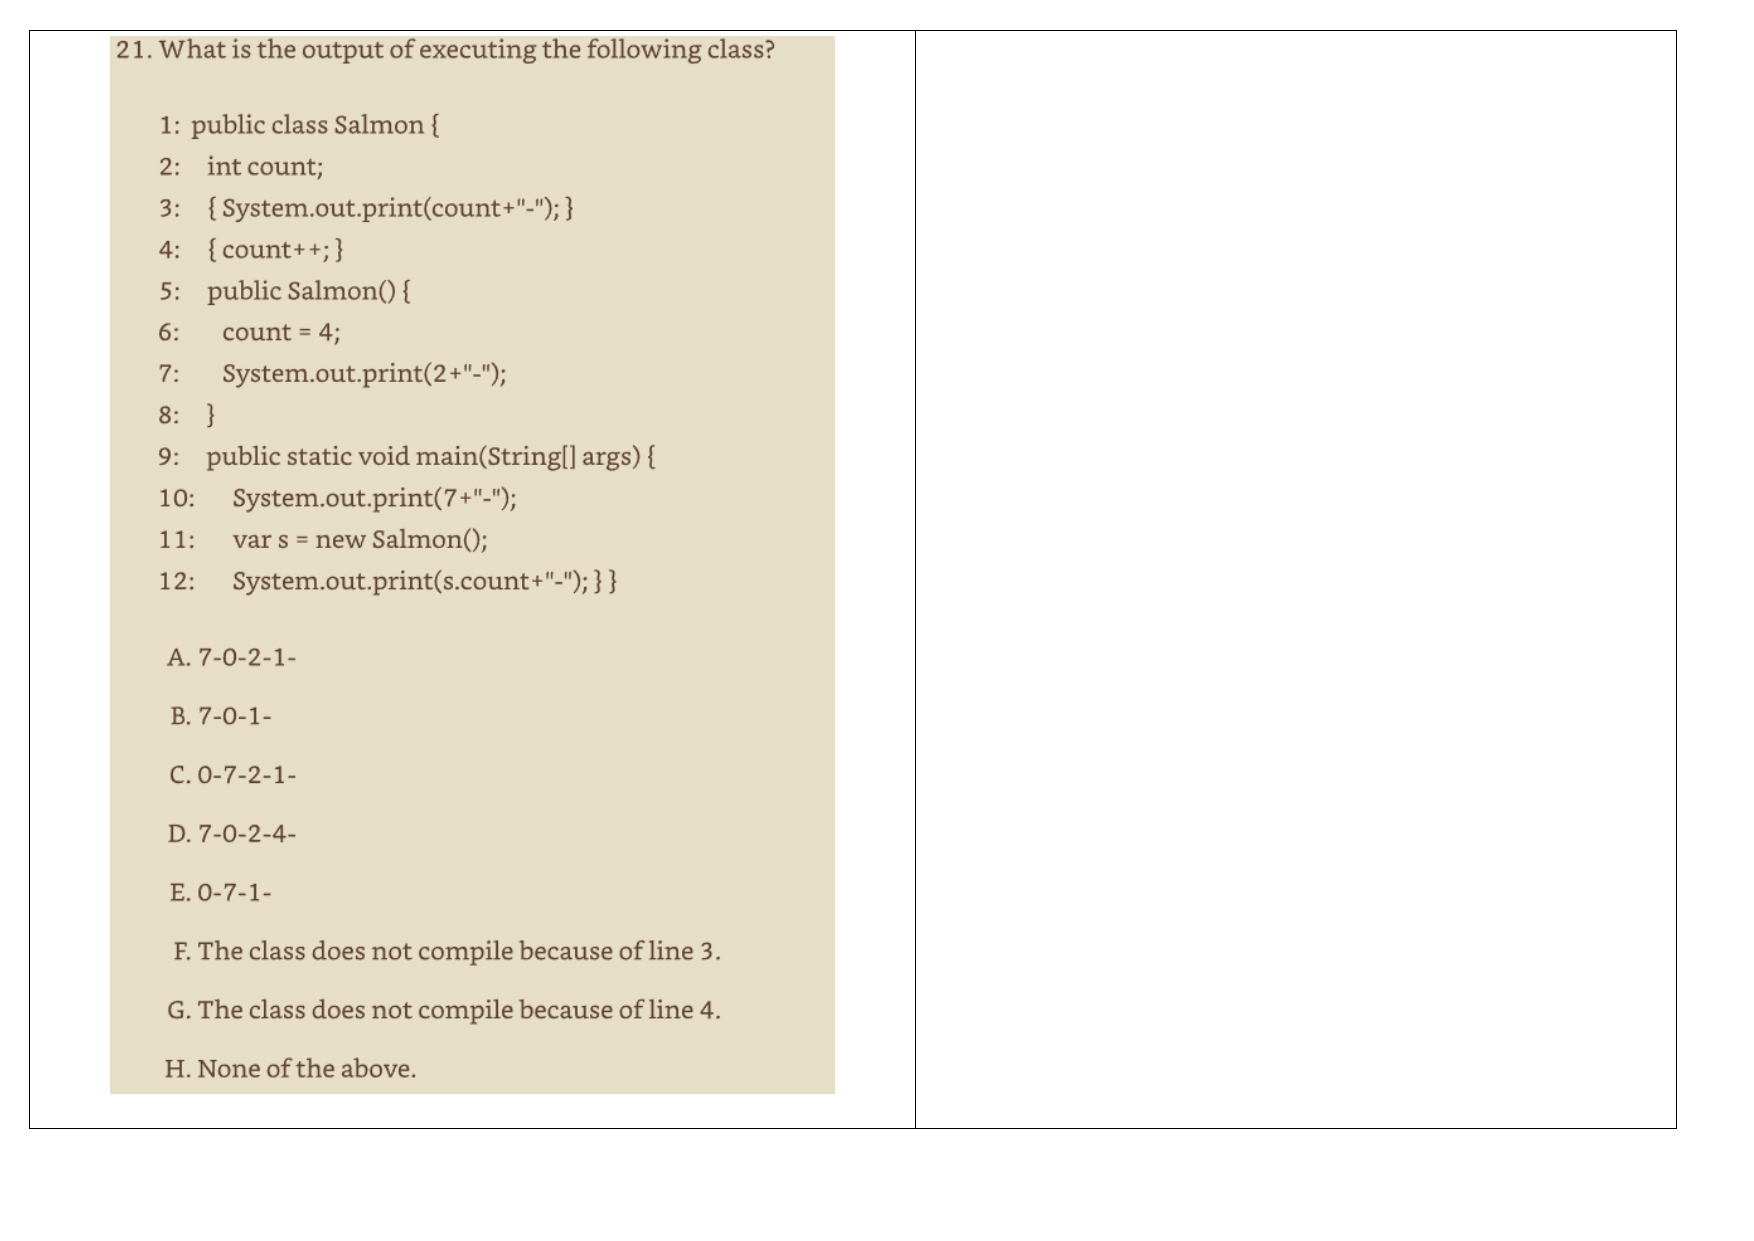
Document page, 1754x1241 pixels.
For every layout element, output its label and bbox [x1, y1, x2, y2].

table_cell [916, 31, 1676, 1128]
table_cell [30, 31, 915, 1128]
picture [109, 36, 836, 1094]
